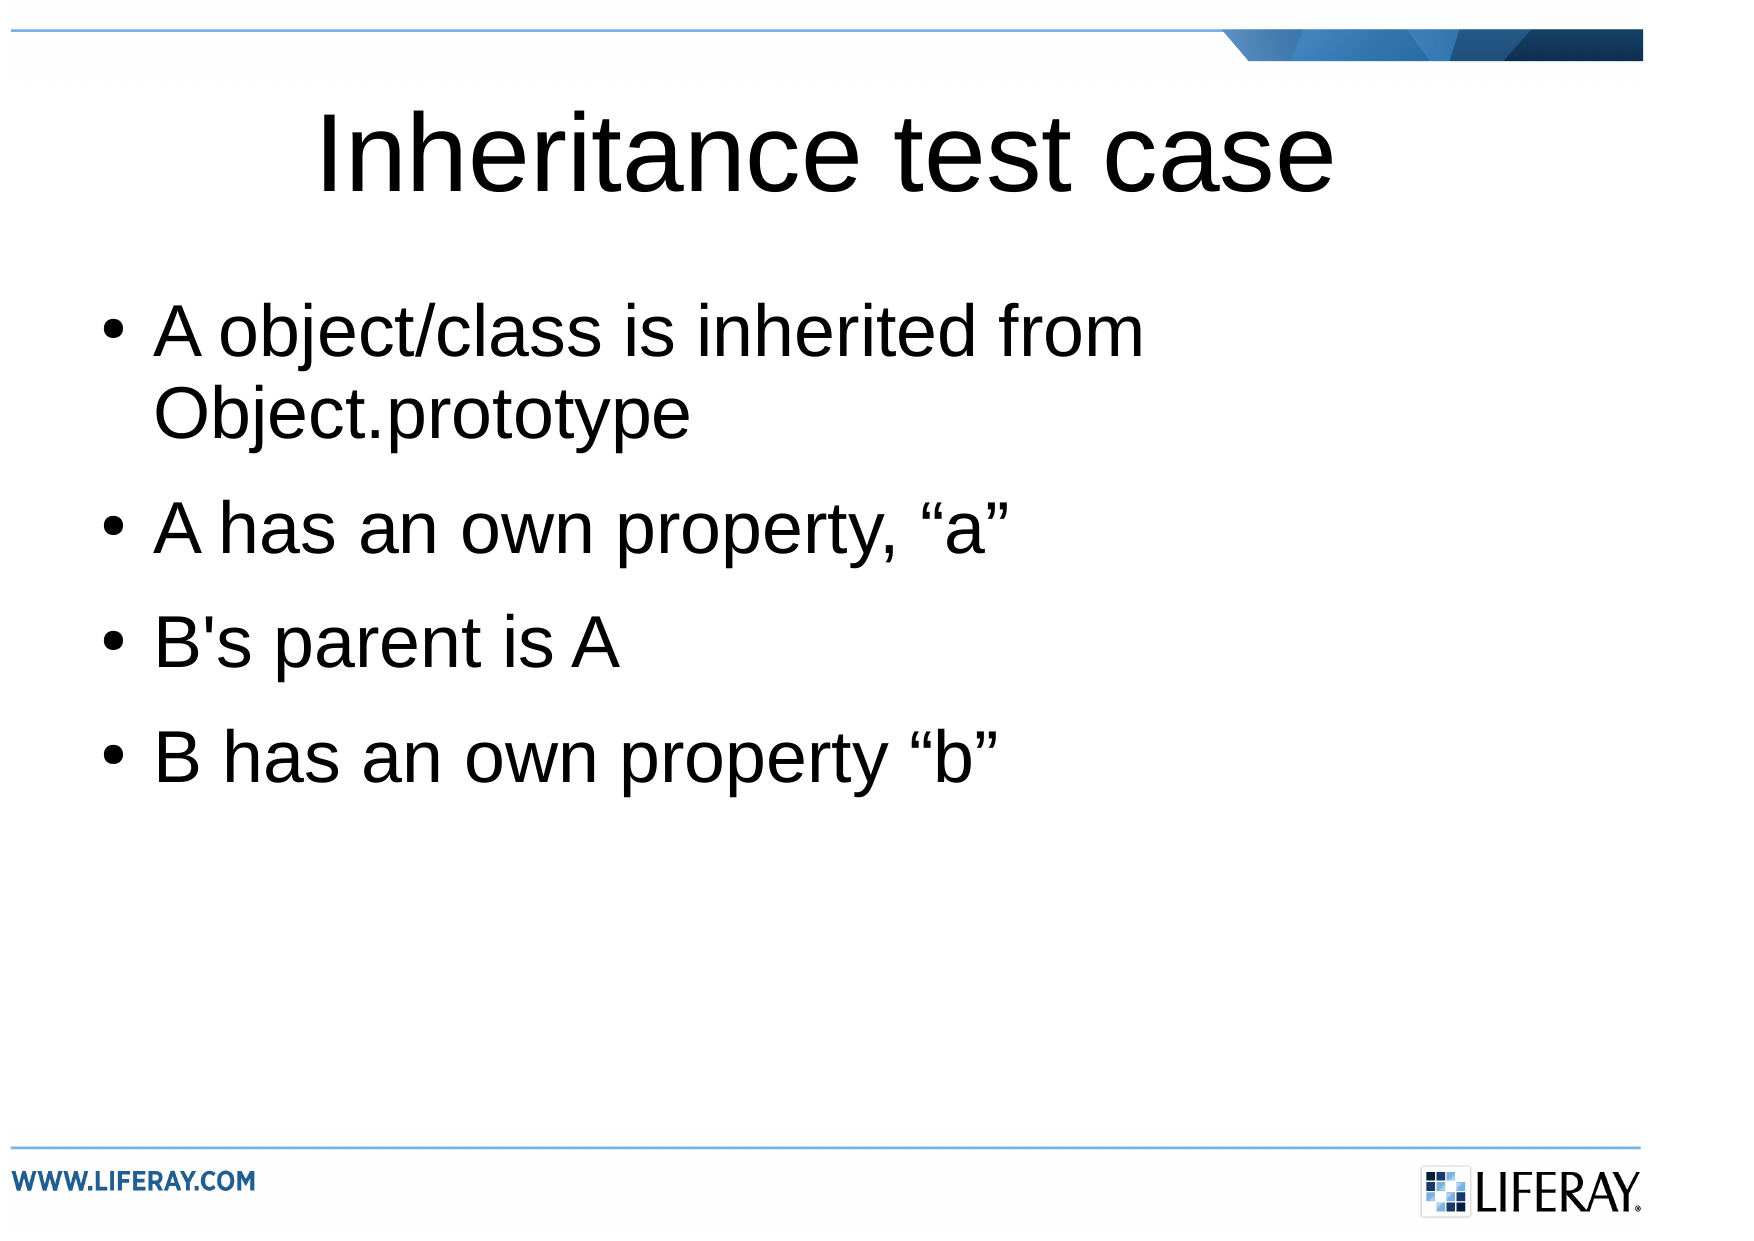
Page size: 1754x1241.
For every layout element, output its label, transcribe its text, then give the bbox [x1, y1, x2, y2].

picture [11, 0, 1644, 84]
title Inheritance test case [82, 49, 1571, 257]
list A object/class is inherited from Object.prototype A has an own property, “a” B's parent is A B has an own property “b” [82, 290, 1571, 1010]
picture [9, 1124, 1642, 1234]
